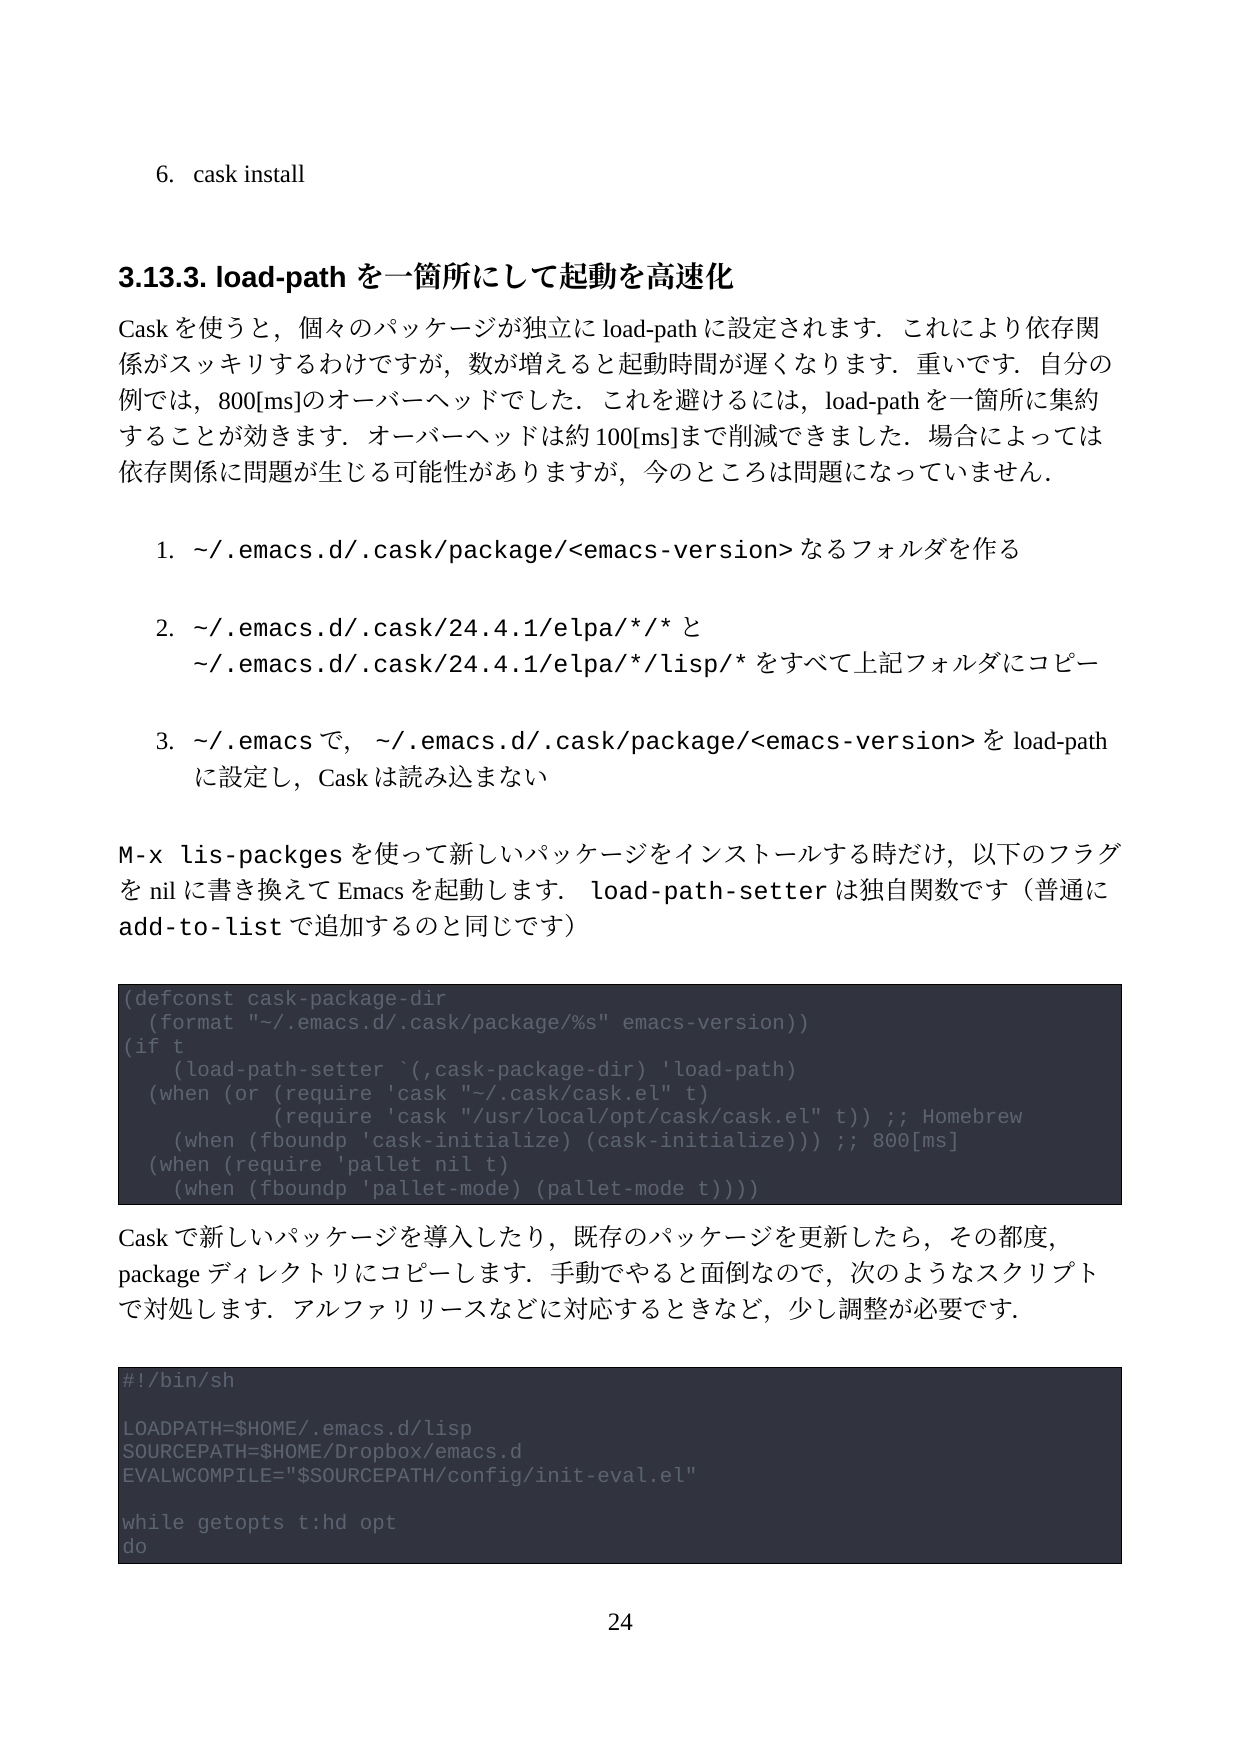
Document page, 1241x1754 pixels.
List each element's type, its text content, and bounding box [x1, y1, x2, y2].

text (if t [119, 1032, 1121, 1055]
text SOURCEPATH=$HOME/Dropbox/emacs.d [119, 1437, 1121, 1461]
list ~/.emacs.d/.cask/24.4.1/elpa/*/* と ~/.emacs.d/.cask/24.4.1/elpa/*/lisp/* をすべて上記フォルダにコピー [156, 607, 1122, 708]
text (defconst cask-package-dir [119, 985, 1121, 1008]
text do [119, 1532, 1121, 1563]
list ~/.emacs で， ~/.emacs.d/.cask/package/<emacs-version> を load-path に設定し，Caskは読み込まない [156, 721, 1122, 822]
text (when (or (require 'cask "~/.cask/cask.el" t) [119, 1079, 1121, 1103]
text (load-path-setter `(,cask-package-dir) 'load-path) [119, 1055, 1121, 1079]
text while getopts t:hd opt [119, 1508, 1121, 1532]
list ~/.emacs.d/.cask/package/<emacs-version> なるフォルダを作る [156, 530, 1122, 595]
text EVALWCOMPILE="$SOURCEPATH/config/init-eval.el" [119, 1461, 1121, 1485]
list cask install [156, 159, 1122, 217]
text LOADPATH=$HOME/.emacs.d/lisp [119, 1414, 1121, 1437]
text M-x lis-packges を使って新しいパッケージをインストールする時だけ，以下のフラグを nil に書き換えてEmacsを起動します． load-path-setter は独自関数です（普通に add-to-list で追加するのと同じです） [118, 834, 1122, 972]
text (when (fboundp 'cask-initialize) (cask-initialize))) ;; 800[ms] [119, 1126, 1121, 1150]
list [156, 118, 1122, 147]
subtitle load-path を一箇所にして起動を高速化 [118, 254, 1122, 296]
text Caskを使うと，個々のパッケージが独立にload-pathに設定されます．これにより依存関係がスッキリするわけですが，数が増えると起動時間が遅くなります．重いです．自分の例では，800[ms]のオーバーヘッドでした．これを避けるには，load-pathを一箇所に集約することが効きます．オーバーヘッドは約100[ms]まで削減できました．場合によっては依存関係に問題が生じる可能性がありますが，今のところは問題になっていません． [118, 309, 1122, 517]
text Cask で新しいパッケージを導入したり，既存のパッケージを更新したら，その都度，package ディレクトリにコピーします．手動でやると面倒なので，次のようなスクリプトで対処します．アルファリリースなどに対応するときなど，少し調整が必要です． [118, 1217, 1122, 1354]
text (when (require 'pallet nil t) [119, 1150, 1121, 1173]
text (when (fboundp 'pallet-mode) (pallet-mode t)))) [119, 1173, 1121, 1204]
text (require 'cask "/usr/local/opt/cask/cask.el" t)) ;; Homebrew [119, 1103, 1121, 1126]
text (format "~/.emacs.d/.cask/package/%s" emacs-version)) [119, 1008, 1121, 1032]
text #!/bin/sh [119, 1368, 1121, 1390]
